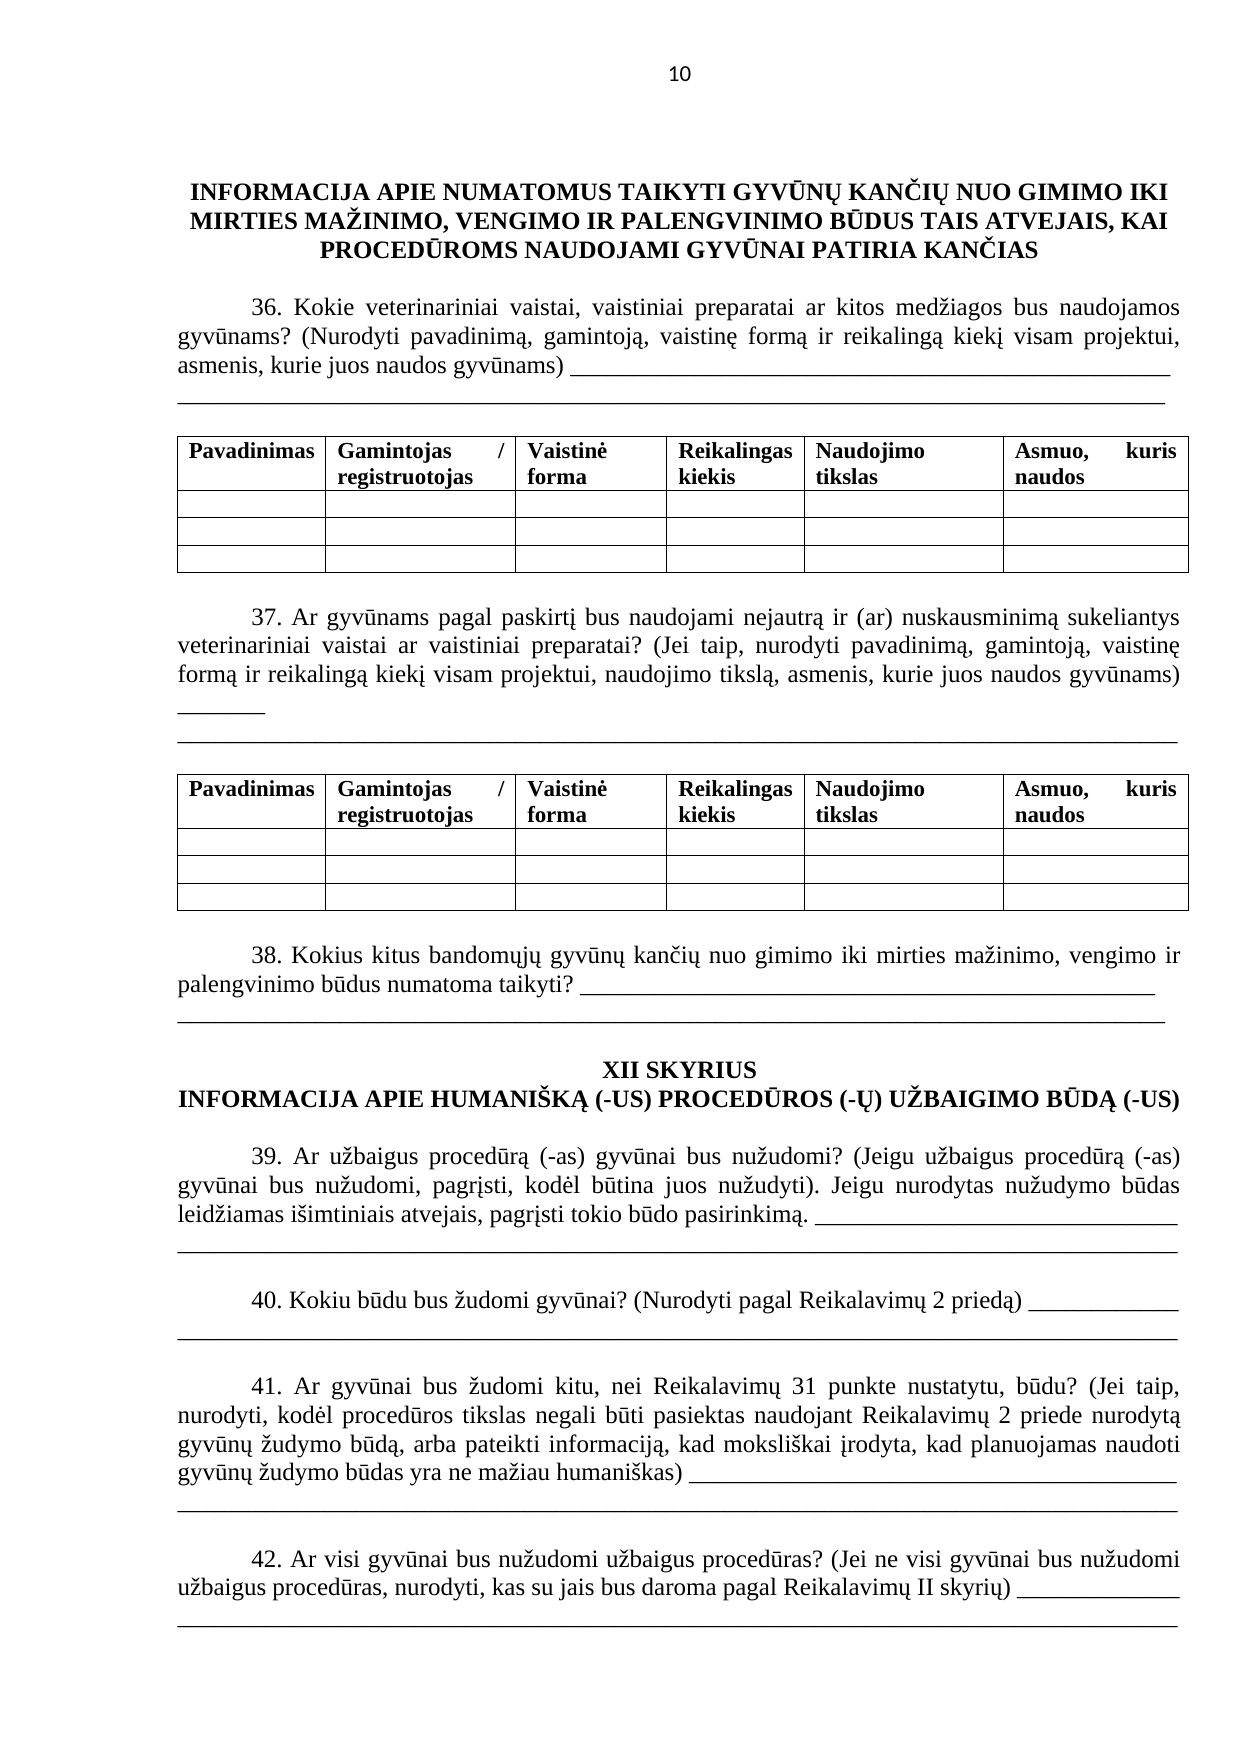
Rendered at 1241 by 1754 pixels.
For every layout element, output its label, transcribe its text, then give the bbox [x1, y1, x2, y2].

table_cell [805, 491, 1003, 517]
table_header Asmuo, kuris naudos [1004, 775, 1188, 828]
text _______________________________________________________________________________ [177, 378, 1181, 407]
table_cell [178, 546, 325, 572]
table_cell [667, 546, 804, 572]
table_cell [516, 546, 666, 572]
table_header Reikalingas kiekis [667, 437, 804, 490]
table_cell [805, 856, 1003, 883]
table_header Gamintojas / registruotojas [326, 775, 515, 828]
table_header Pavadinimas [178, 775, 325, 828]
table_cell [516, 856, 666, 883]
table_header Gamintojas / registruotojas [326, 437, 515, 490]
table_cell [178, 829, 325, 855]
text ________________________________________________________________________________ [177, 1314, 1181, 1342]
table_cell [1004, 518, 1188, 544]
table_cell [178, 518, 325, 544]
table_cell [516, 491, 666, 517]
table_cell [178, 884, 325, 910]
table_cell [1004, 491, 1188, 517]
table_cell [805, 546, 1003, 572]
table_cell [516, 518, 666, 544]
table_cell [326, 829, 515, 855]
text 39. Ar užbaigus procedūrą (-as) gyvūnai bus nužudomi? (Jeigu užbaigus procedūrą (-as) gyvūnai bus nužudomi, pagrįsti, kodėl būtina juos nužudyti). Jeigu nurodytas nužudymo būdas leidžiamas išimtiniais atvejais, pagrįsti tokio būdo pasirinkimą. _____________________________ [177, 1141, 1181, 1227]
table_header Vaistinė forma [516, 437, 666, 490]
table_cell [326, 518, 515, 544]
table_cell [178, 856, 325, 883]
table_cell [516, 884, 666, 910]
text _______________________________________________________________________________ [177, 997, 1181, 1026]
table_cell [1004, 546, 1188, 572]
text 36. Kokie veterinariniai vaistai, vaistiniai preparatai ar kitos medžiagos bus naudojamos gyvūnams? (Nurodyti pavadinimą, gamintoją, vaistinę formą ir reikalingą kiekį visam projektui, asmenis, kurie juos naudos gyvūnams) ________________________________________________ [177, 292, 1181, 378]
table_cell [1004, 884, 1188, 910]
table_header Pavadinimas [178, 437, 325, 490]
table_header Reikalingas kiekis [667, 775, 804, 828]
table_cell [667, 491, 804, 517]
text 41. Ar gyvūnai bus žudomi kitu, nei Reikalavimų 31 punkte nustatytu, būdu? (Jei taip, nurodyti, kodėl procedūros tikslas negali būti pasiektas naudojant Reikalavimų 2 priede nurodytą gyvūnų žudymo būdą, arba pateikti informaciją, kad moksliškai įrodyta, kad planuojamas naudoti gyvūnų žudymo būdas yra ne mažiau humaniškas) _______________________________________ [177, 1371, 1181, 1486]
table_header Vaistinė forma [516, 775, 666, 828]
text ________________________________________________________________________________ [177, 1486, 1181, 1515]
table_cell [1004, 829, 1188, 855]
text 37. Ar gyvūnams pagal paskirtį bus naudojami nejautrą ir (ar) nuskausminimą sukeliantys veterinariniai vaistai ar vaistiniai preparatai? (Jei taip, nurodyti pavadinimą, gamintoją, vaistinę formą ir reikalingą kiekį visam projektui, naudojimo tikslą, asmenis, kurie juos naudos gyvūnams) _______ [177, 602, 1181, 717]
table_cell [516, 829, 666, 855]
text ________________________________________________________________________________ [177, 1601, 1181, 1630]
table_cell [805, 518, 1003, 544]
text 42. Ar visi gyvūnai bus nužudomi užbaigus procedūras? (Jei ne visi gyvūnai bus nužudomi užbaigus procedūras, nurodyti, kas su jais bus daroma pagal Reikalavimų II skyrių) _____________ [177, 1544, 1181, 1601]
table_header Asmuo, kuris naudos [1004, 437, 1188, 490]
table_cell [667, 856, 804, 883]
table_cell [667, 829, 804, 855]
table_cell [1004, 856, 1188, 883]
text 38. Kokius kitus bandomųjų gyvūnų kančių nuo gimimo iki mirties mažinimo, vengimo ir palengvinimo būdus numatoma taikyti? ______________________________________________ [177, 940, 1181, 997]
table_cell [805, 884, 1003, 910]
text ________________________________________________________________________________ [177, 717, 1181, 745]
text 40. Kokiu būdu bus žudomi gyvūnai? (Nurodyti pagal Reikalavimų 2 priedą) ____________ [177, 1285, 1181, 1314]
table_cell [326, 884, 515, 910]
table_cell [326, 491, 515, 517]
text XII SKYRIUS [177, 1055, 1181, 1084]
table_cell [667, 518, 804, 544]
table_header Naudojimo tikslas [805, 437, 1003, 490]
text INFORMACIJA APIE HUMANIŠKĄ (-us) procedūros (-ų) užbaigimo būdą (-us) [177, 1084, 1181, 1112]
table_header Naudojimo tikslas [805, 775, 1003, 828]
text INFORMACIJA APIE numatomus taikyti gyvūnų kančių nuo gimimo iki mirties mažinimo, vengimo ir palengvinimo būdus tais atvejais, kai procedūroMS naudojami gyvūnai patiria kančias [177, 177, 1181, 263]
table_cell [326, 546, 515, 572]
table_cell [178, 491, 325, 517]
text ________________________________________________________________________________ [177, 1227, 1181, 1256]
table_cell [326, 856, 515, 883]
table_cell [667, 884, 804, 910]
table_cell [805, 829, 1003, 855]
